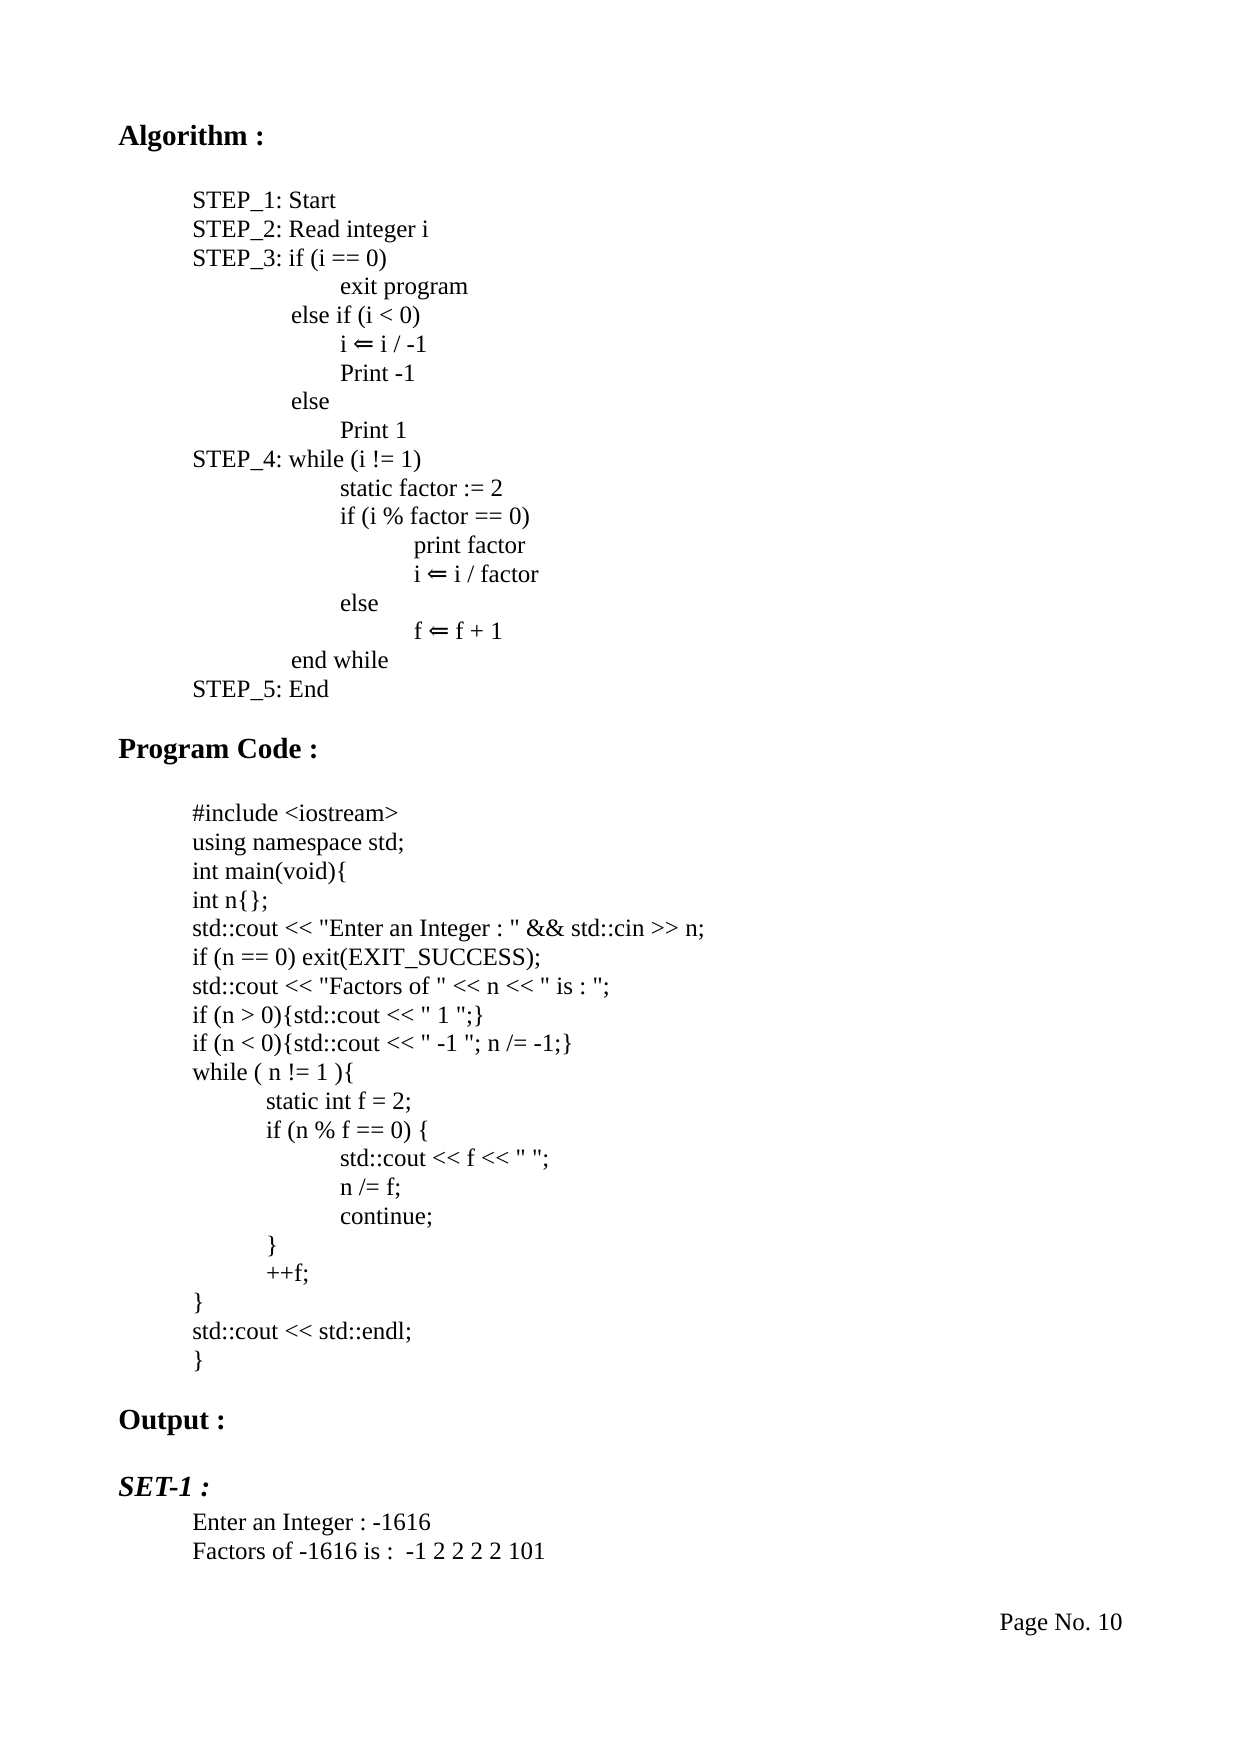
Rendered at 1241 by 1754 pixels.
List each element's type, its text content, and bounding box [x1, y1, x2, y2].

text exit program [118, 271, 1122, 300]
text if (n % f == 0) { [118, 1115, 1122, 1143]
text static factor := 2 [118, 473, 1122, 501]
text f ⇐ f + 1 [118, 616, 1122, 645]
text using namespace std; [118, 827, 1122, 856]
text print factor [118, 530, 1122, 559]
text else [118, 588, 1122, 616]
text while ( n != 1 ){ [118, 1057, 1122, 1086]
text i ⇐ i / factor [118, 559, 1122, 588]
text int main(void){ [118, 856, 1122, 885]
text Output : [118, 1402, 1122, 1436]
text } [118, 1287, 1122, 1316]
text std::cout << "Enter an Integer : " && std::cin >> n; [118, 913, 1122, 942]
text #include <iostream> [118, 798, 1122, 827]
text std::cout << f << " "; [118, 1143, 1122, 1172]
text Print -1 [118, 358, 1122, 386]
text if (i % factor == 0) [118, 501, 1122, 530]
text Factors of -1616 is : -1 2 2 2 2 101 [118, 1536, 1122, 1565]
text if (n < 0){std::cout << " -1 "; n /= -1;} [118, 1028, 1122, 1057]
text Algorithm : [118, 118, 1122, 152]
text Program Code : [118, 731, 1122, 765]
text } [118, 1230, 1122, 1258]
text int n{}; [118, 885, 1122, 913]
text n /= f; [118, 1172, 1122, 1201]
text continue; [118, 1201, 1122, 1230]
text STEP_2: Read integer i [118, 214, 1122, 243]
text STEP_1: Start [118, 185, 1122, 214]
text Print 1 [118, 415, 1122, 444]
text static int f = 2; [118, 1086, 1122, 1115]
text SET-1 : [118, 1469, 1122, 1503]
text std::cout << std::endl; [118, 1316, 1122, 1345]
text std::cout << "Factors of " << n << " is : "; [118, 971, 1122, 1000]
text STEP_3: if (i == 0) [118, 243, 1122, 271]
text else if (i < 0) [118, 300, 1122, 329]
text Enter an Integer : -1616 [118, 1503, 1122, 1536]
text if (n == 0) exit(EXIT_SUCCESS); [118, 942, 1122, 971]
text STEP_5: End [118, 674, 1122, 703]
text STEP_4: while (i != 1) [118, 444, 1122, 473]
text i ⇐ i / -1 [118, 329, 1122, 358]
text ++f; [118, 1258, 1122, 1287]
text } [118, 1345, 1122, 1373]
text else [118, 386, 1122, 415]
text if (n > 0){std::cout << " 1 ";} [118, 1000, 1122, 1028]
text end while [118, 645, 1122, 674]
